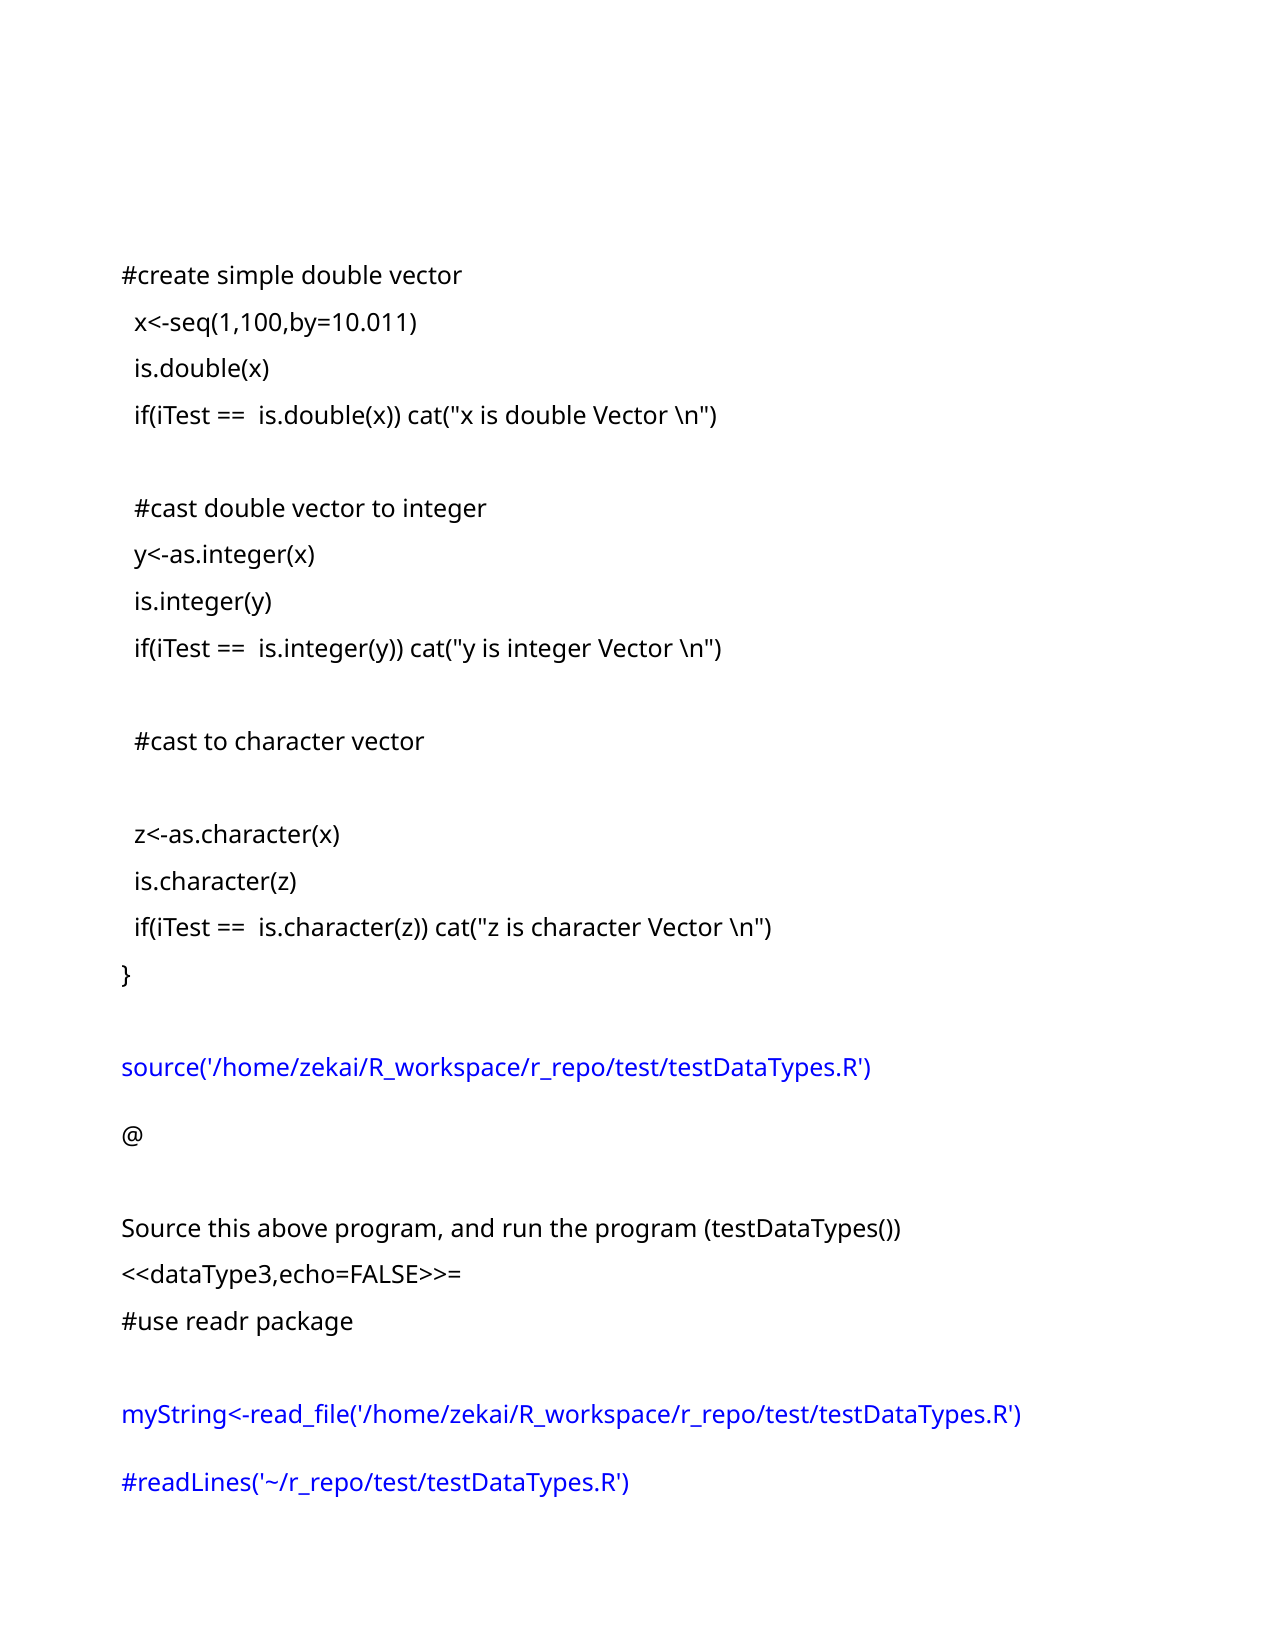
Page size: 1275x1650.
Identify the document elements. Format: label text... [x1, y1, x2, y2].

text x<-seq(1,100,by=10.011) [121, 304, 1158, 338]
text if(iTest == is.character(z)) cat("z is character Vector \n") [121, 910, 1158, 944]
text is.integer(y) [121, 584, 1158, 618]
text #cast double vector to integer [121, 491, 1158, 525]
text #create simple double vector [121, 258, 1158, 292]
text #readLines('~/r_repo/test/testDataTypes.R') [121, 1465, 1158, 1499]
text y<-as.integer(x) [121, 537, 1158, 571]
text if(iTest == is.integer(y)) cat("y is integer Vector \n") [121, 630, 1158, 664]
text z<-as.character(x) [121, 817, 1158, 851]
text #use readr package [121, 1304, 1158, 1338]
text if(iTest == is.double(x)) cat("x is double Vector \n") [121, 397, 1158, 432]
text myString<-read_file('/home/zekai/R_workspace/r_repo/test/testDataTypes.R') [121, 1397, 1158, 1431]
text <<dataType3,echo=FALSE>>= [121, 1257, 1158, 1291]
text is.double(x) [121, 351, 1158, 385]
text source('/home/zekai/R_workspace/r_repo/test/testDataTypes.R') [121, 1049, 1158, 1083]
text is.character(z) [121, 863, 1158, 897]
text Source this above program, and run the program (testDataTypes()) [121, 1211, 1158, 1245]
text } [121, 956, 1158, 990]
text #cast to character vector [121, 723, 1158, 757]
text @ [121, 1117, 1158, 1152]
